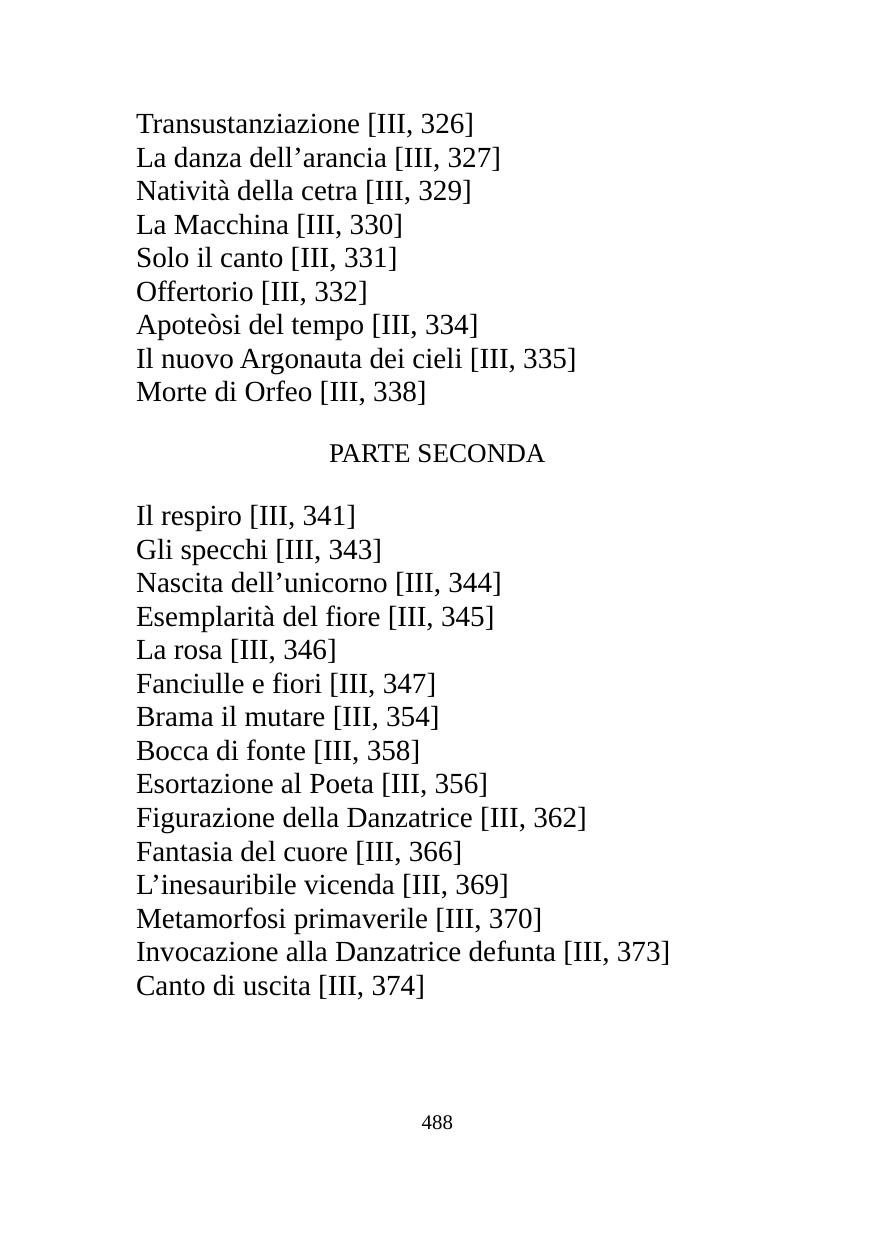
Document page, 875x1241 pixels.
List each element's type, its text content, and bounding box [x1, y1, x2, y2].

text Esemplarità del fiore [III, 345] [106, 599, 768, 632]
text Morte di Orfeo [III, 338] [106, 374, 768, 408]
text Esortazione al Poeta [III, 356] [106, 767, 768, 800]
text La rosa [III, 346] [106, 632, 768, 666]
text Nascita dell’unicorno [III, 344] [106, 565, 768, 599]
text Transustanziazione [III, 326] [106, 106, 768, 140]
text Metamorfosi primaverile [III, 370] [106, 901, 768, 934]
text Il respiro [III, 341] [106, 498, 768, 532]
text Canto di uscita [III, 374] [106, 968, 768, 1001]
text Brama il mutare [III, 354] [106, 699, 768, 733]
text L’inesauribile vicenda [III, 369] [106, 867, 768, 901]
text Solo il canto [III, 331] [106, 240, 768, 274]
text Natività della cetra [III, 329] [106, 173, 768, 207]
text Offertorio [III, 332] [106, 274, 768, 307]
text Bocca di fonte [III, 358] [106, 733, 768, 767]
text Apoteòsi del tempo [III, 334] [106, 307, 768, 341]
text Figurazione della Danzatrice [III, 362] [106, 800, 768, 834]
text PARTE SECONDA [106, 438, 768, 469]
text Il nuovo Argonauta dei cieli [III, 335] [106, 341, 768, 374]
text La Macchina [III, 330] [106, 207, 768, 240]
text Fanciulle e fiori [III, 347] [106, 666, 768, 699]
text Gli specchi [III, 343] [106, 532, 768, 565]
text La danza dell’arancia [III, 327] [106, 140, 768, 173]
text Invocazione alla Danzatrice defunta [III, 373] [106, 934, 768, 968]
text Fantasia del cuore [III, 366] [106, 834, 768, 867]
